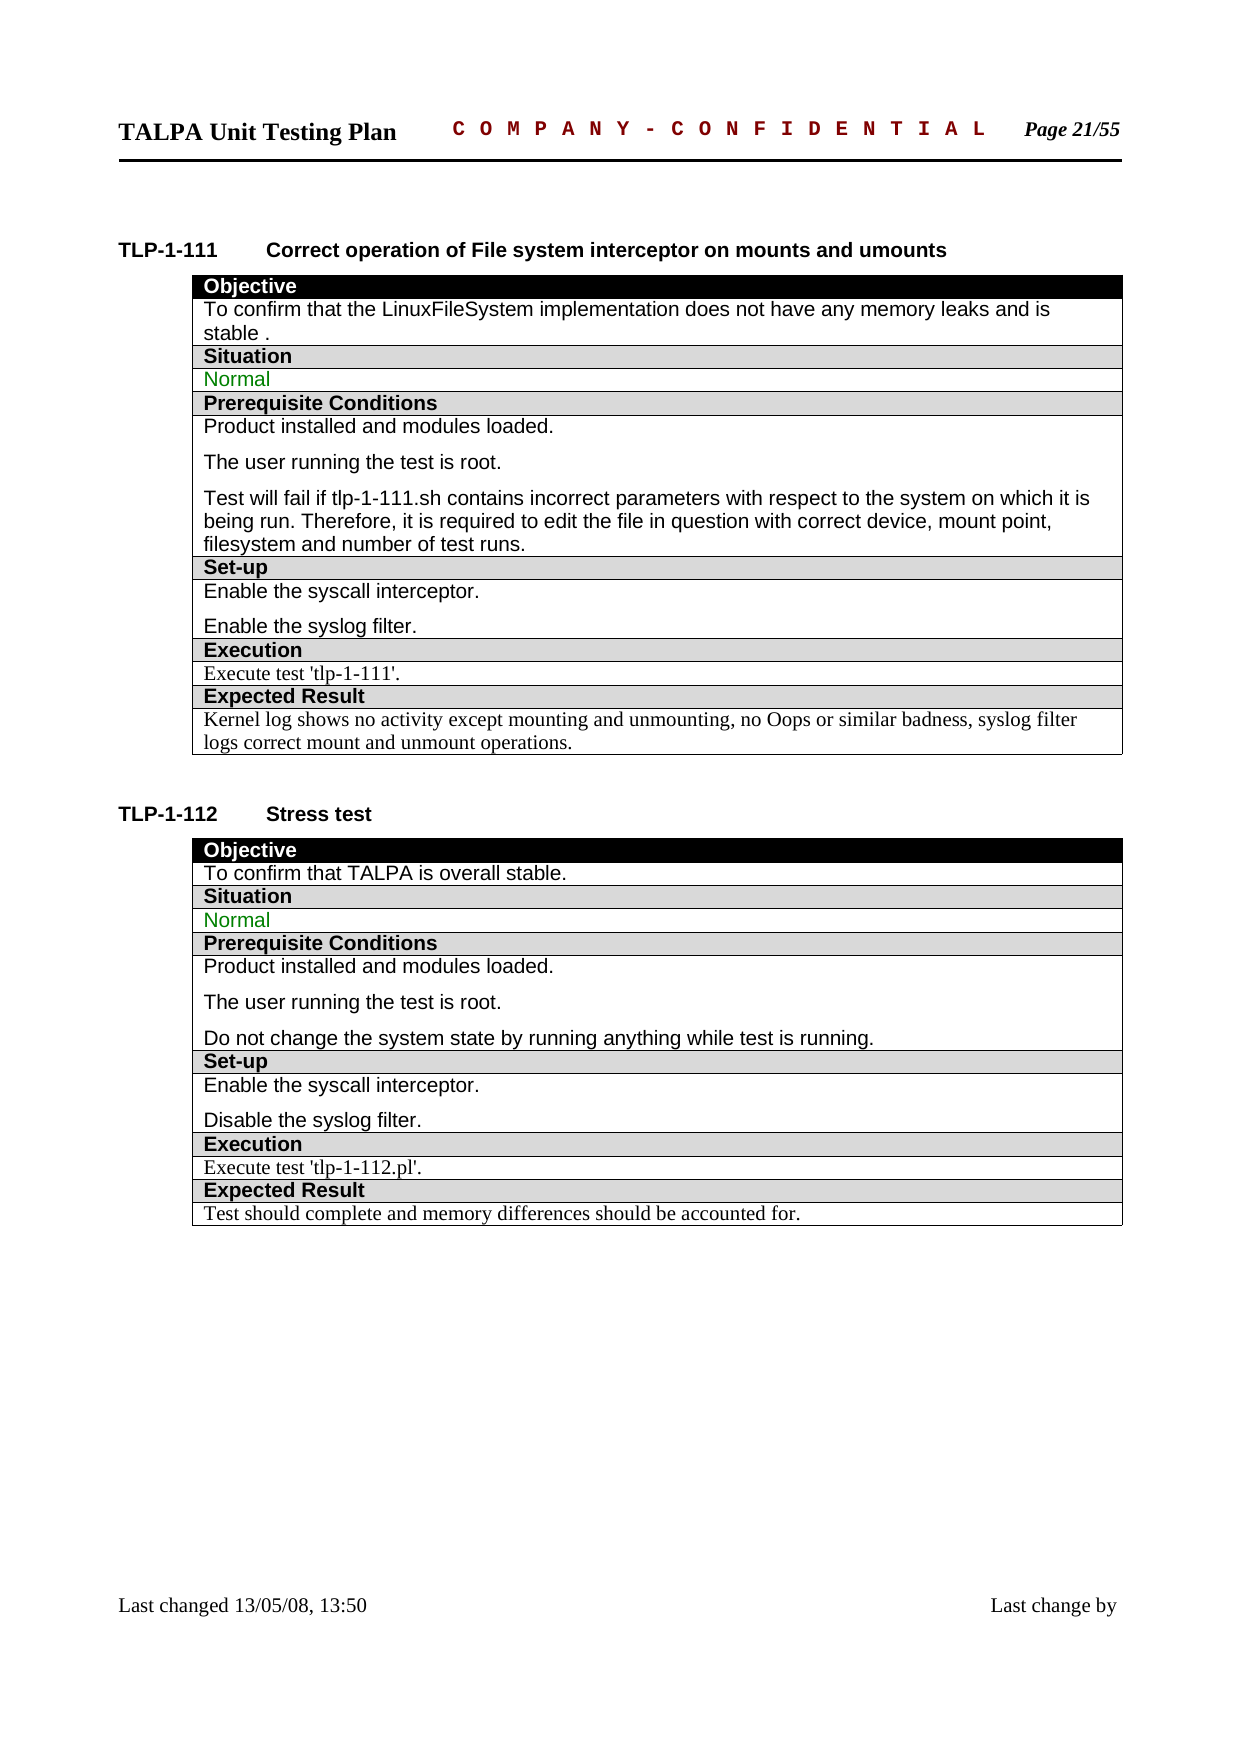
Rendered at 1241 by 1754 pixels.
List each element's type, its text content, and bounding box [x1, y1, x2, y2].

table_cell Kernel log shows no activity except mounting and unmounting, no Oops or similar badness, syslog filter logs correct mount and unmount operations. [193, 709, 1122, 754]
table_cell Situation [193, 346, 1122, 368]
table_cell Product installed and modules loaded. The user running the test is root. Test will fail if tlp-1-111.sh contains incorrect parameters with respect to the system on which it is being run. Therefore, it is required to edit the file in question with correct device, mount point, filesystem and number of test runs. [193, 416, 1122, 556]
table_cell Expected Result [193, 1180, 1122, 1202]
table_cell To confirm that TALPA is overall stable. [193, 863, 1122, 885]
table_cell Normal [193, 369, 1122, 391]
table_cell Set-up [193, 1051, 1122, 1073]
table_cell To confirm that the LinuxFileSystem implementation does not have any memory leaks and is stable . [193, 299, 1122, 345]
table_cell Test should complete and memory differences should be accounted for. [193, 1203, 1122, 1225]
table_cell Execute test 'tlp-1-111'. [193, 662, 1122, 685]
table_cell Prerequisite Conditions [193, 392, 1122, 415]
table_cell Product installed and modules loaded. The user running the test is root. Do not change the system state by running anything while test is running. [193, 956, 1122, 1050]
table_cell Situation [193, 886, 1122, 908]
table_cell Execution [193, 1133, 1122, 1156]
text TLP-1-112 Stress test [118, 802, 1122, 826]
table_cell Enable the syscall interceptor. Disable the syslog filter. [193, 1074, 1122, 1132]
table_cell Prerequisite Conditions [193, 933, 1122, 955]
table_cell Execute test 'tlp-1-112.pl'. [193, 1157, 1122, 1179]
table_cell Set-up [193, 557, 1122, 579]
text TLP-1-111 Correct operation of File system interceptor on mounts and umounts [118, 239, 1122, 262]
table_cell Expected Result [193, 686, 1122, 708]
table_header Objective [193, 839, 1122, 862]
table_header Objective [193, 276, 1122, 298]
table_cell Execution [193, 639, 1122, 661]
table_cell Enable the syscall interceptor. Enable the syslog filter. [193, 580, 1122, 638]
table_cell Normal [193, 909, 1122, 932]
